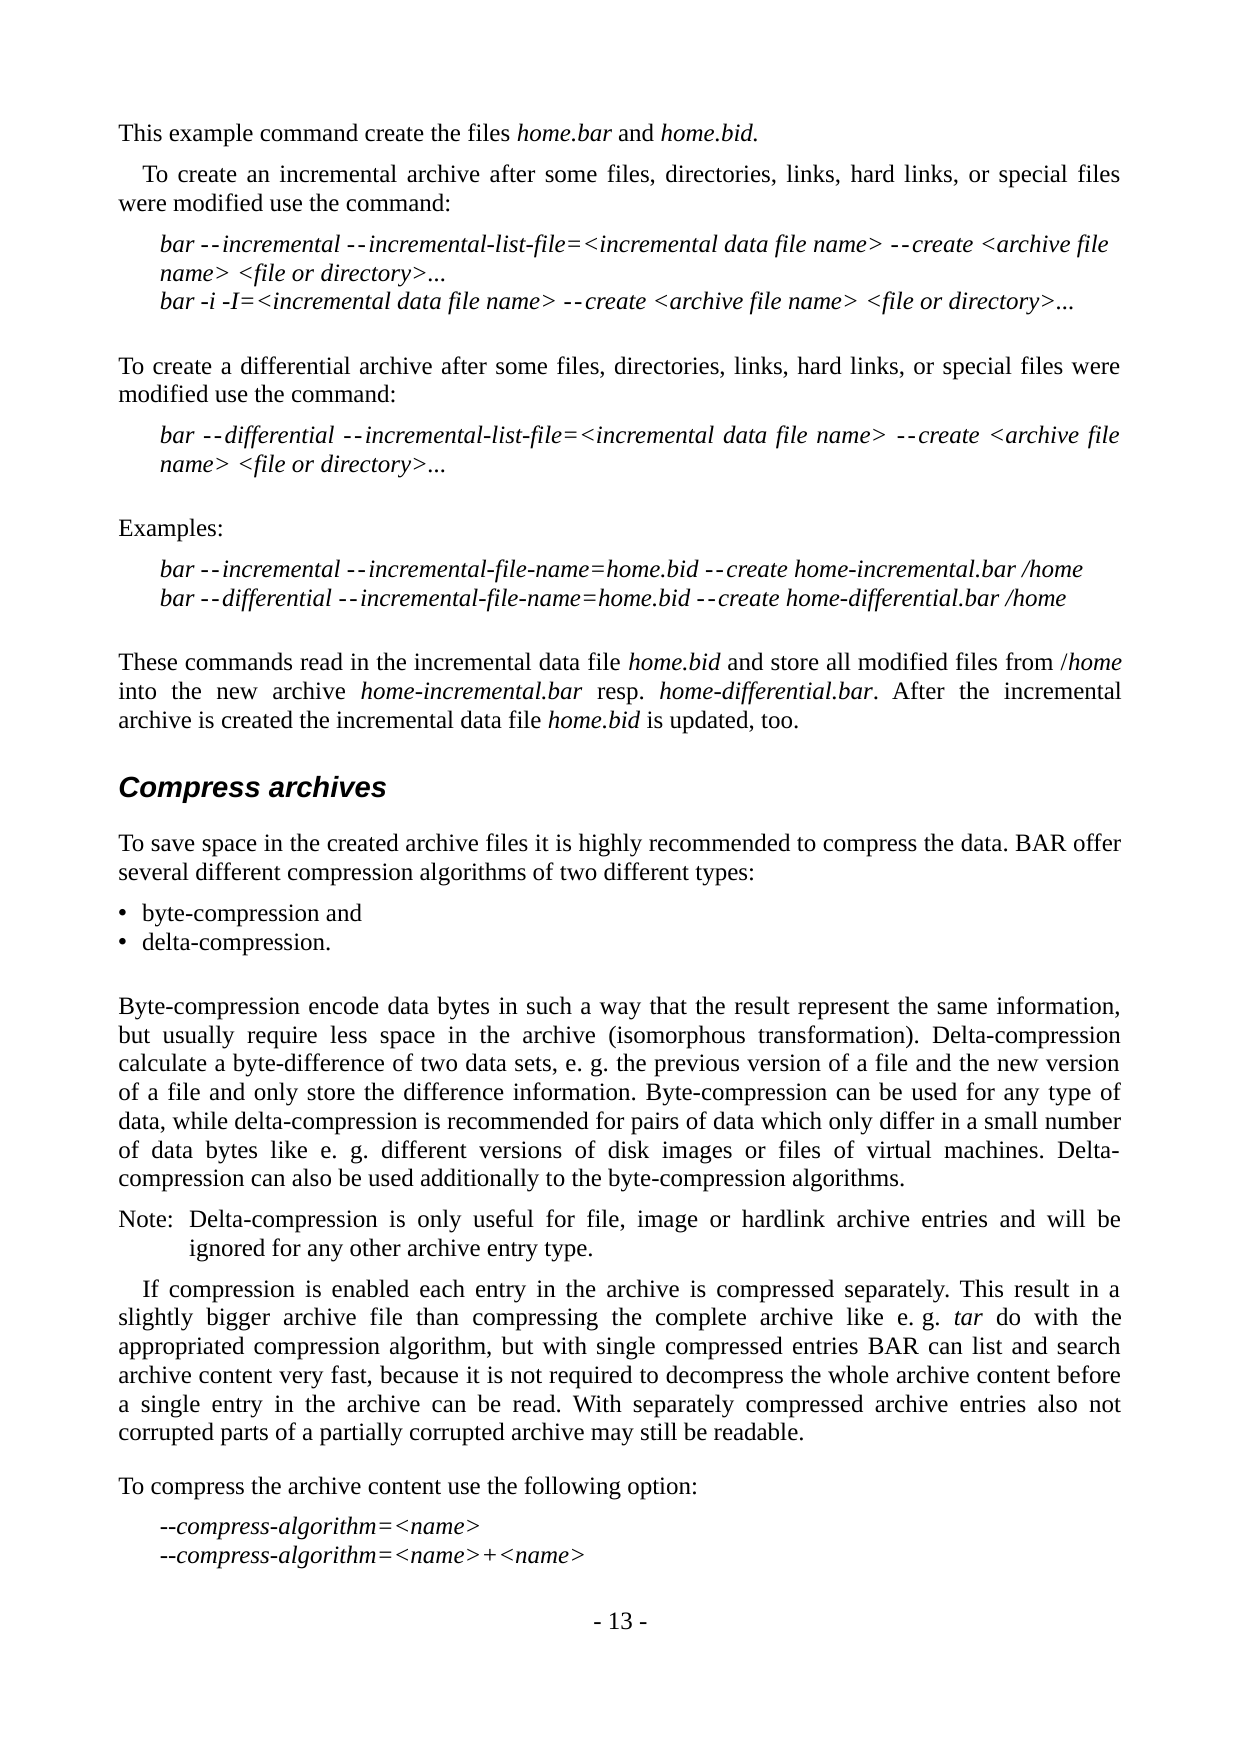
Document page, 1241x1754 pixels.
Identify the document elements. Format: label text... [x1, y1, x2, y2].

subtitle Compress archives [118, 770, 1122, 804]
text Examples: [118, 513, 1122, 542]
text bar ‑‑incremental ‑‑incremental-file-name=home.bid ‑‑create home-incremental.bar /home [159, 554, 1122, 583]
text These commands read in the incremental data file home.bid and store all modified files from /home into the new archive home-incremental.bar resp. home-differential.bar. After the incremental archive is created the incremental data file home.bid is updated, too. [118, 647, 1122, 733]
text To create an incremental archive after some files, directories, links, hard links, or special files were modified use the command: [118, 159, 1122, 216]
text To save space in the created archive files it is highly recommended to compress the data. BAR offer several different compression algorithms of two different types: [118, 828, 1122, 886]
list delta-compression. [118, 927, 1122, 955]
text This example command create the files home.bar and home.bid. [118, 118, 1122, 147]
text Byte-compression encode data bytes in such a way that the result represent the same information, but usually require less space in the archive (isomorphous transformation). Delta-compression calculate a byte-difference of two data sets, e. g. the previous version of a file and the new version of a file and only store the difference information. Byte-compression can be used for any type of data, while delta-compression is recommended for pairs of data which only differ in a small number of data bytes like e. g. different versions of disk images or files of virtual machines. Delta-compression can also be used additionally to the byte-compression algorithms. [118, 991, 1122, 1192]
text --compress-algorithm=<name>+<name> [159, 1540, 1122, 1569]
text bar ‑‑differential ‑‑incremental-file-name=home.bid ‑‑create home-differential.bar /home [159, 583, 1122, 612]
text bar ‑‑incremental ‑‑incremental-list-file=<incremental data file name> ‑‑create <archive file name> <file or directory>... [159, 229, 1122, 286]
text To compress the archive content use the following option: [118, 1471, 1122, 1499]
text Note: Delta-compression is only useful for file, image or hardlink archive entries and will be ignored for any other archive entry type. [118, 1204, 1122, 1262]
text bar -i -I=<incremental data file name> ‑‑create <archive file name> <file or directory>... [159, 286, 1122, 315]
text To create a differential archive after some files, directories, links, hard links, or special files were modified use the command: [118, 351, 1122, 408]
text bar ‑‑differential ‑‑incremental-list-file=<incremental data file name> ‑‑create <archive file name> <file or directory>... [159, 420, 1122, 478]
list byte-compression and [118, 898, 1122, 927]
text --compress-algorithm=<name> [159, 1511, 1122, 1540]
text If compression is enabled each entry in the archive is compressed separately. This result in a slightly bigger archive file than compressing the complete archive like e. g. tar do with the appropriated compression algorithm, but with single compressed entries BAR can list and search archive content very fast, because it is not required to decompress the whole archive content before a single entry in the archive can be read. With separately compressed archive entries also not corrupted parts of a partially corrupted archive may still be readable. [118, 1274, 1122, 1446]
